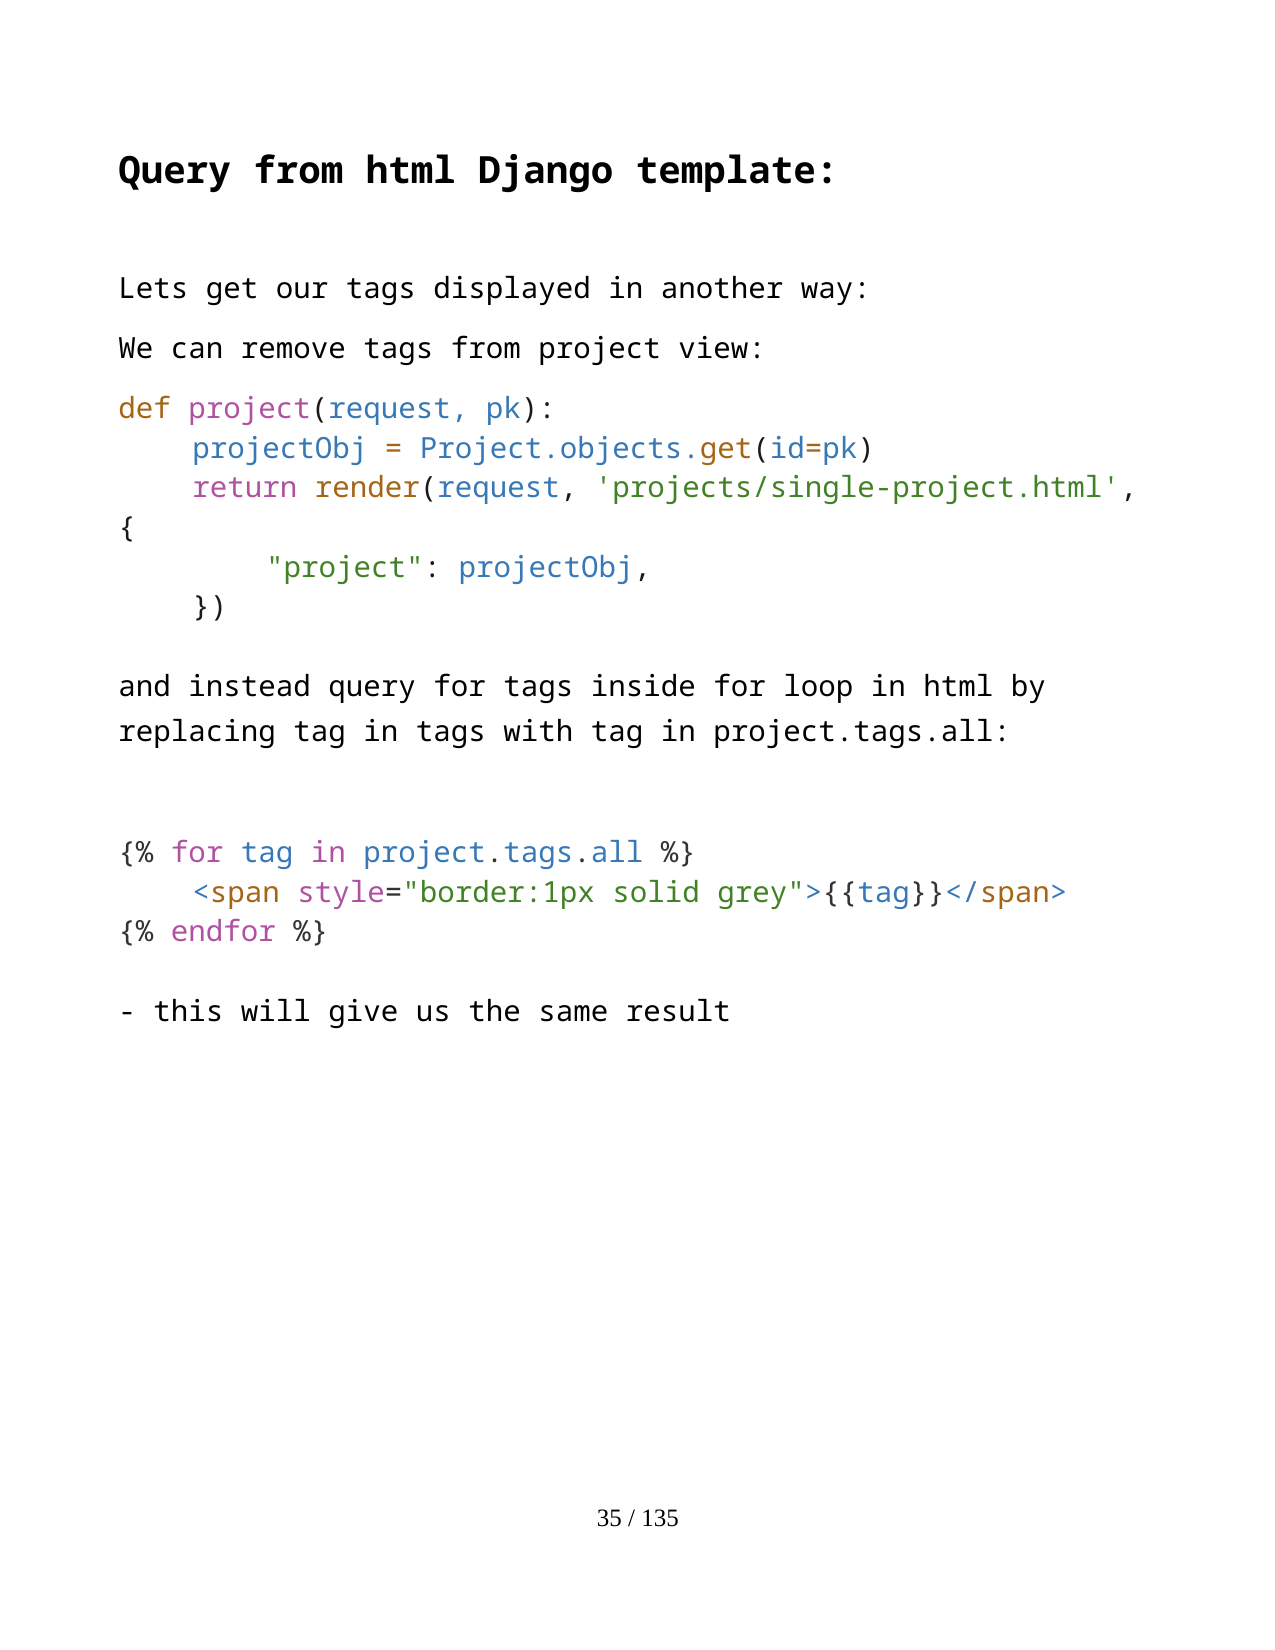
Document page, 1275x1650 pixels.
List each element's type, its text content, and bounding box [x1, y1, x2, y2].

text {% for tag in project.tags.all %} [118, 831, 1157, 871]
text We can remove tags from project view: [118, 327, 1157, 367]
subtitle Query from html Django template: [118, 143, 1157, 194]
text return render(request, 'projects/single-project.html', { [118, 467, 1157, 546]
text "project": projectObj, [118, 546, 1157, 586]
text and instead query for tags inside for loop in html by replacing tag in tags with tag in project.tags.all: [118, 665, 1157, 750]
text {% endfor %} [118, 911, 1157, 950]
text Lets get our tags displayed in another way: [118, 267, 1157, 307]
text projectObj = Project.objects.get(id=pk) [118, 427, 1157, 467]
text - this will give us the same result [118, 990, 1157, 1029]
text def project(request, pk): [118, 387, 1157, 427]
text }) [118, 586, 1157, 625]
text <span style="border:1px solid grey">{{tag}}</span> [118, 871, 1157, 911]
